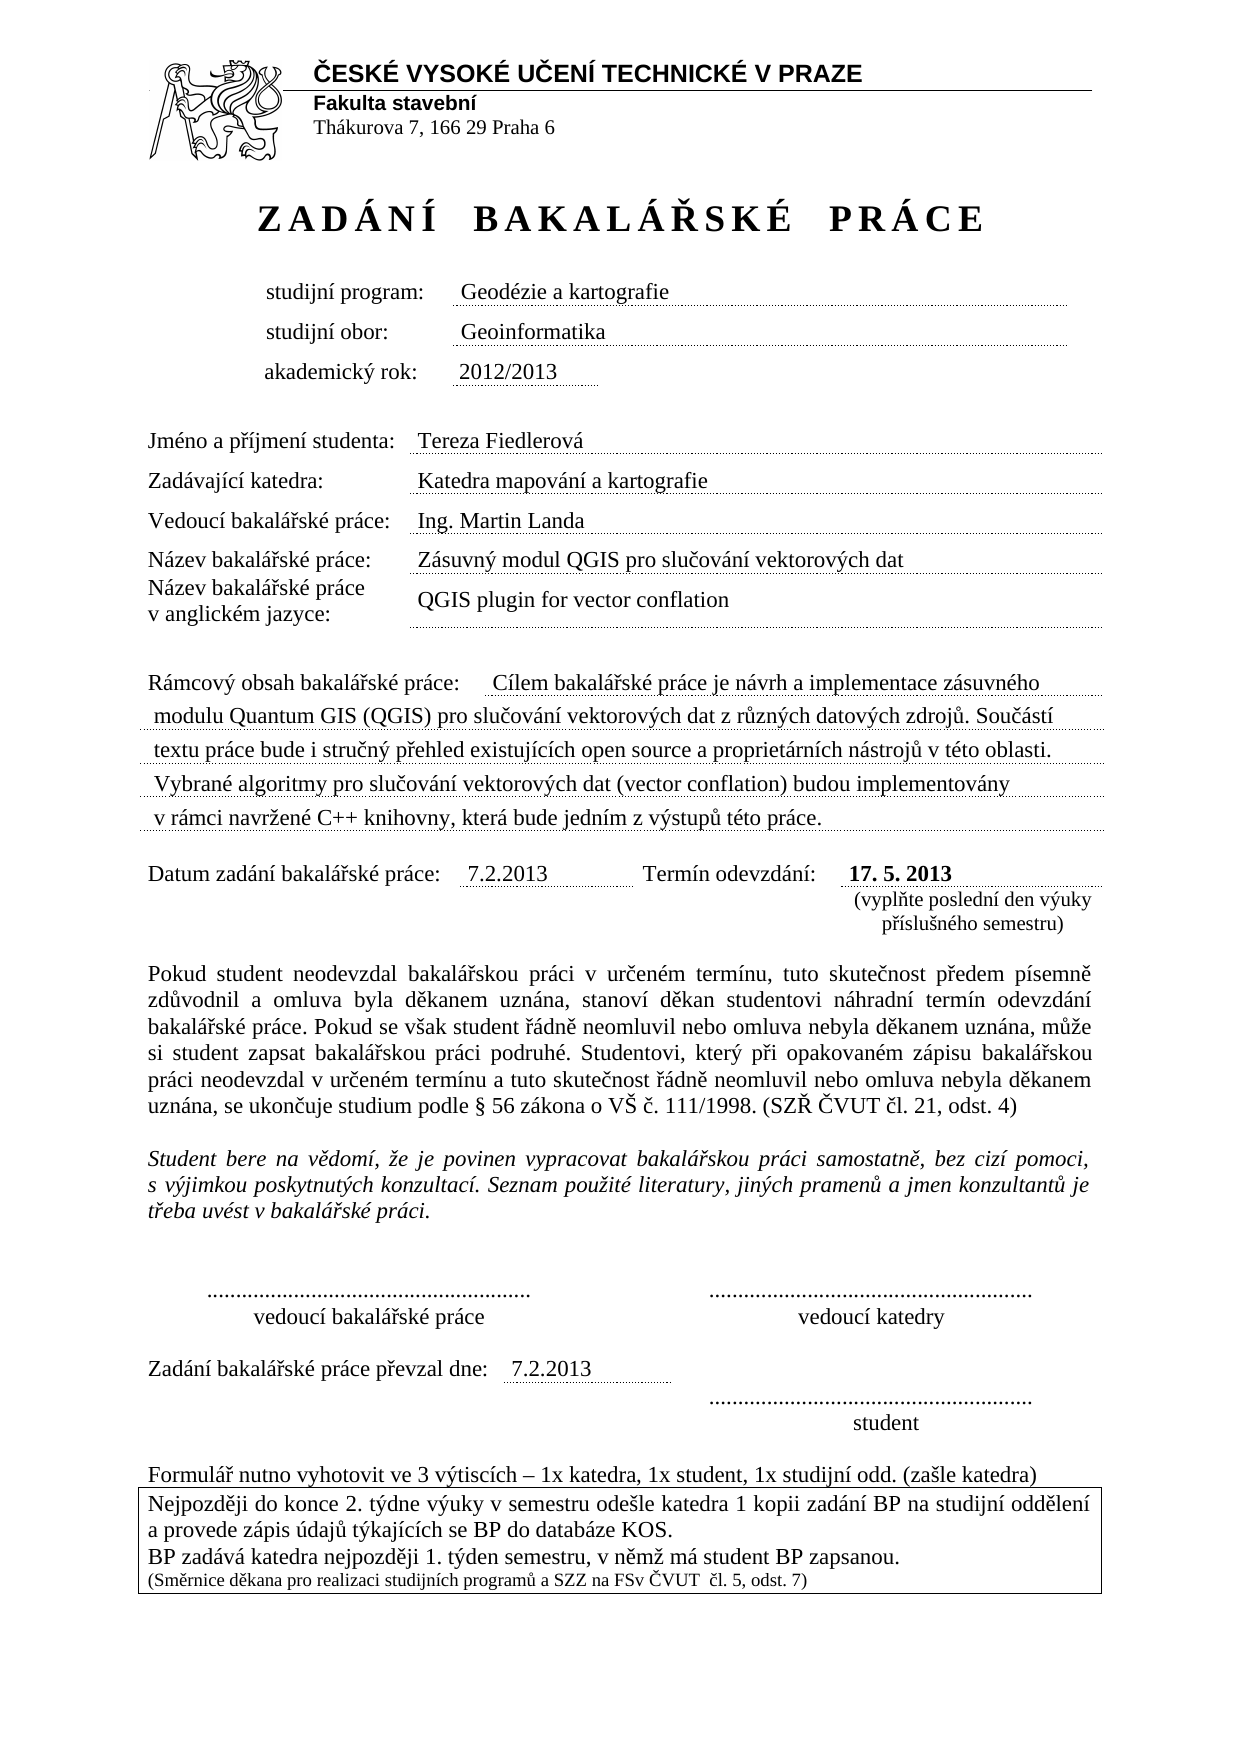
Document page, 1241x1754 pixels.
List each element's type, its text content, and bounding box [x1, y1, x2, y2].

table_cell [460, 886, 635, 935]
table_cell Zásuvný modul QGIS pro slučování vektorových dat [410, 533, 1104, 573]
table_cell studijní obor: [259, 305, 453, 345]
text BP zadává katedra nejpozději 1. týden semestru, v němž má student BP zapsanou. (Směrnice děkana pro realizaci studijních programů a SZZ na FSv ČVUT čl. 5, odst. 7) [139, 1540, 1101, 1593]
text Thákurova 7, 166 29 Praha 6 [283, 115, 1092, 139]
text student [148, 1409, 1092, 1436]
table_cell Vybrané algoritmy pro slučování vektorových dat (vector conflation) budou implementovány [140, 763, 1104, 796]
table_header 7.2.2013 [460, 860, 635, 886]
text Student bere na vědomí, že je povinen vypracovat bakalářskou práci samostatně, bez cizí pomoci, s výjimkou poskytnutých konzultací. Seznam použité literatury, jiných pramenů a jmen konzultantů je třeba uvést v bakalářské práci. [148, 1145, 1092, 1224]
table_header Tereza Fiedlerová [410, 414, 1104, 453]
table_header Zadání bakalářské práce převzal dne: [140, 1356, 504, 1382]
table_header 7.2.2013 [504, 1356, 673, 1382]
text Fakulta stavební [283, 91, 1092, 115]
table_cell [140, 886, 460, 935]
table_cell v rámci navržené C++ knihovny, která bude jedním z výstupů této práce. [140, 796, 1104, 830]
text ZADÁNÍ BAKALÁŘSKÉ PRÁCE [148, 196, 1092, 239]
text Nejpozději do konce 2. týdne výuky v semestru odešle katedra 1 kopii zadání BP na studijní oddělení a provede zápis údajů týkajících se BP do databáze KOS. [139, 1488, 1101, 1540]
table_cell QGIS plugin for vector conflation [410, 573, 1104, 627]
table_cell Geoinformatika [453, 305, 1066, 345]
text ČESKÉ VYSOKÉ UČENÍ TECHNICKÉ V PRAZE [283, 59, 1092, 90]
table_header Jméno a příjmení studenta: [140, 414, 410, 453]
table_cell Vedoucí bakalářské práce: [140, 493, 410, 533]
text vedoucí bakalářské práce vedoucí katedry [148, 1303, 1092, 1329]
table_header Rámcový obsah bakalářské práce: [140, 656, 485, 695]
table_cell Zadávající katedra: [140, 453, 410, 493]
table_cell (vyplňte poslední den výuky příslušného semestru) [841, 886, 1104, 935]
text Pokud student neodevzdal bakalářskou práci v určeném termínu, tuto skutečnost předem písemně zdůvodnil a omluva byla děkanem uznána, stanoví děkan studentovi náhradní termín odevzdání bakalářské práce. Pokud se však student řádně neomluvil nebo omluva nebyla děkanem uznána, může si student zapsat bakalářskou práci podruhé. Studentovi, který při opakovaném zápisu bakalářskou práci neodevzdal v určeném termínu a tuto skutečnost řádně neomluvil nebo omluva nebyla děkanem uznána, se ukončuje studium podle § 56 zákona o VŠ č. 111/1998. (SZŘ ČVUT čl. 21, odst. 4) [148, 960, 1092, 1118]
table_cell modulu Quantum GIS (QGIS) pro slučování vektorových dat z různých datových zdrojů. Součástí [140, 695, 1104, 729]
table_cell Katedra mapování a kartografie [410, 453, 1104, 493]
table_header 17. 5. 2013 [841, 860, 1104, 886]
table_cell textu práce bude i stručný přehled existujících open source a proprietárních nástrojů v této oblasti. [140, 729, 1104, 763]
table_cell akademický rok: [259, 345, 453, 384]
table_cell [635, 886, 841, 935]
table_cell [598, 345, 1066, 384]
table_header Cílem bakalářské práce je návrh a implementace zásuvného [485, 656, 1104, 695]
table_header Geodézie a kartografie [453, 266, 1066, 305]
table_cell 2012/2013 [453, 345, 598, 384]
picture [149, 60, 282, 161]
table_cell Ing. Martin Landa [410, 493, 1104, 533]
table_header studijní program: [259, 266, 453, 305]
table_header Termín odevzdání: [635, 860, 841, 886]
table_cell Název bakalářské práce v anglickém jazyce: [140, 573, 410, 627]
table_cell Název bakalářské práce: [140, 533, 410, 573]
text Formulář nutno vyhotovit ve 3 výtiscích – 1x katedra, 1x student, 1x studijní odd. (zašle katedra) [148, 1461, 1092, 1487]
table_header Datum zadání bakalářské práce: [140, 860, 460, 886]
